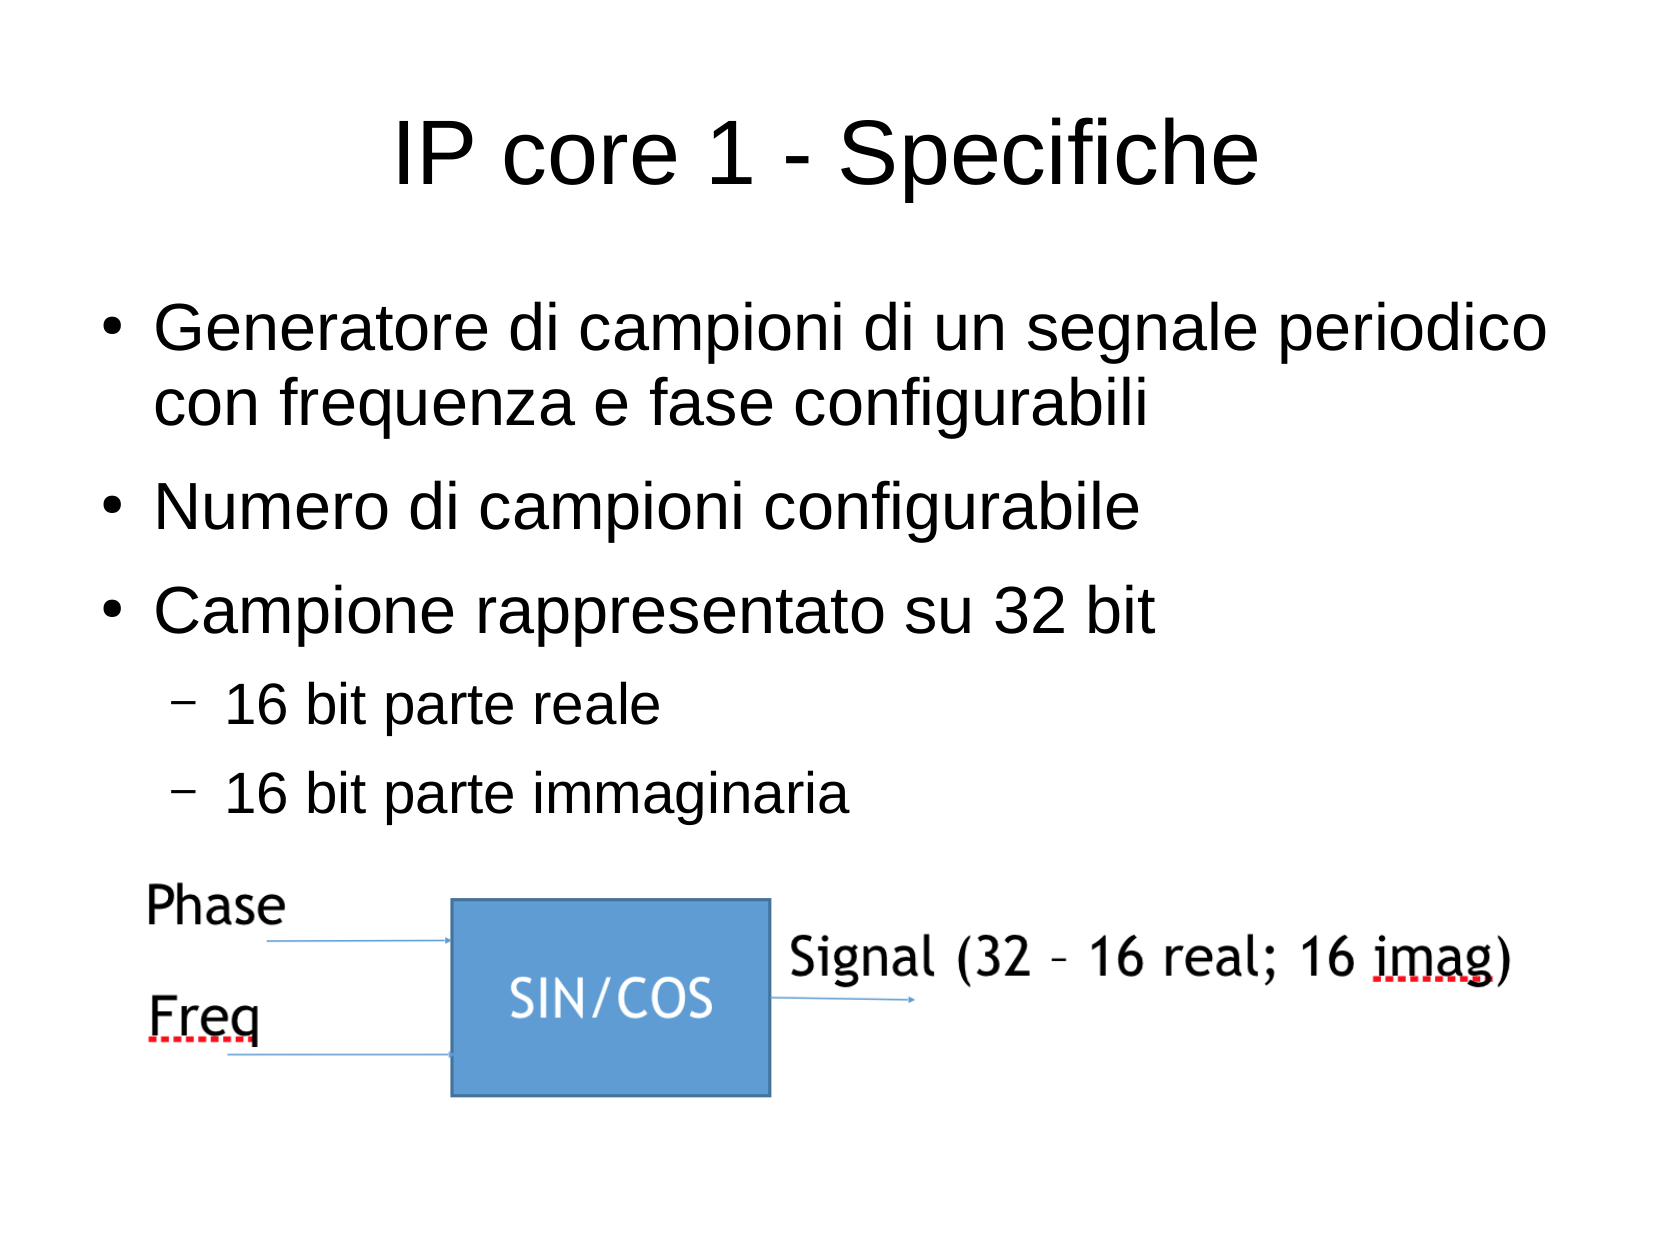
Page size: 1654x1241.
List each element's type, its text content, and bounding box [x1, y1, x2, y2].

list Generatore di campioni di un segnale periodico con frequenza e fase configurabili Numero di campioni configurabile Campione rappresentato su 32 bit 16 bit parte reale 16 bit parte immaginaria [82, 290, 1571, 1010]
picture [118, 853, 1529, 1111]
title IP core 1 - Specifiche [82, 49, 1571, 257]
